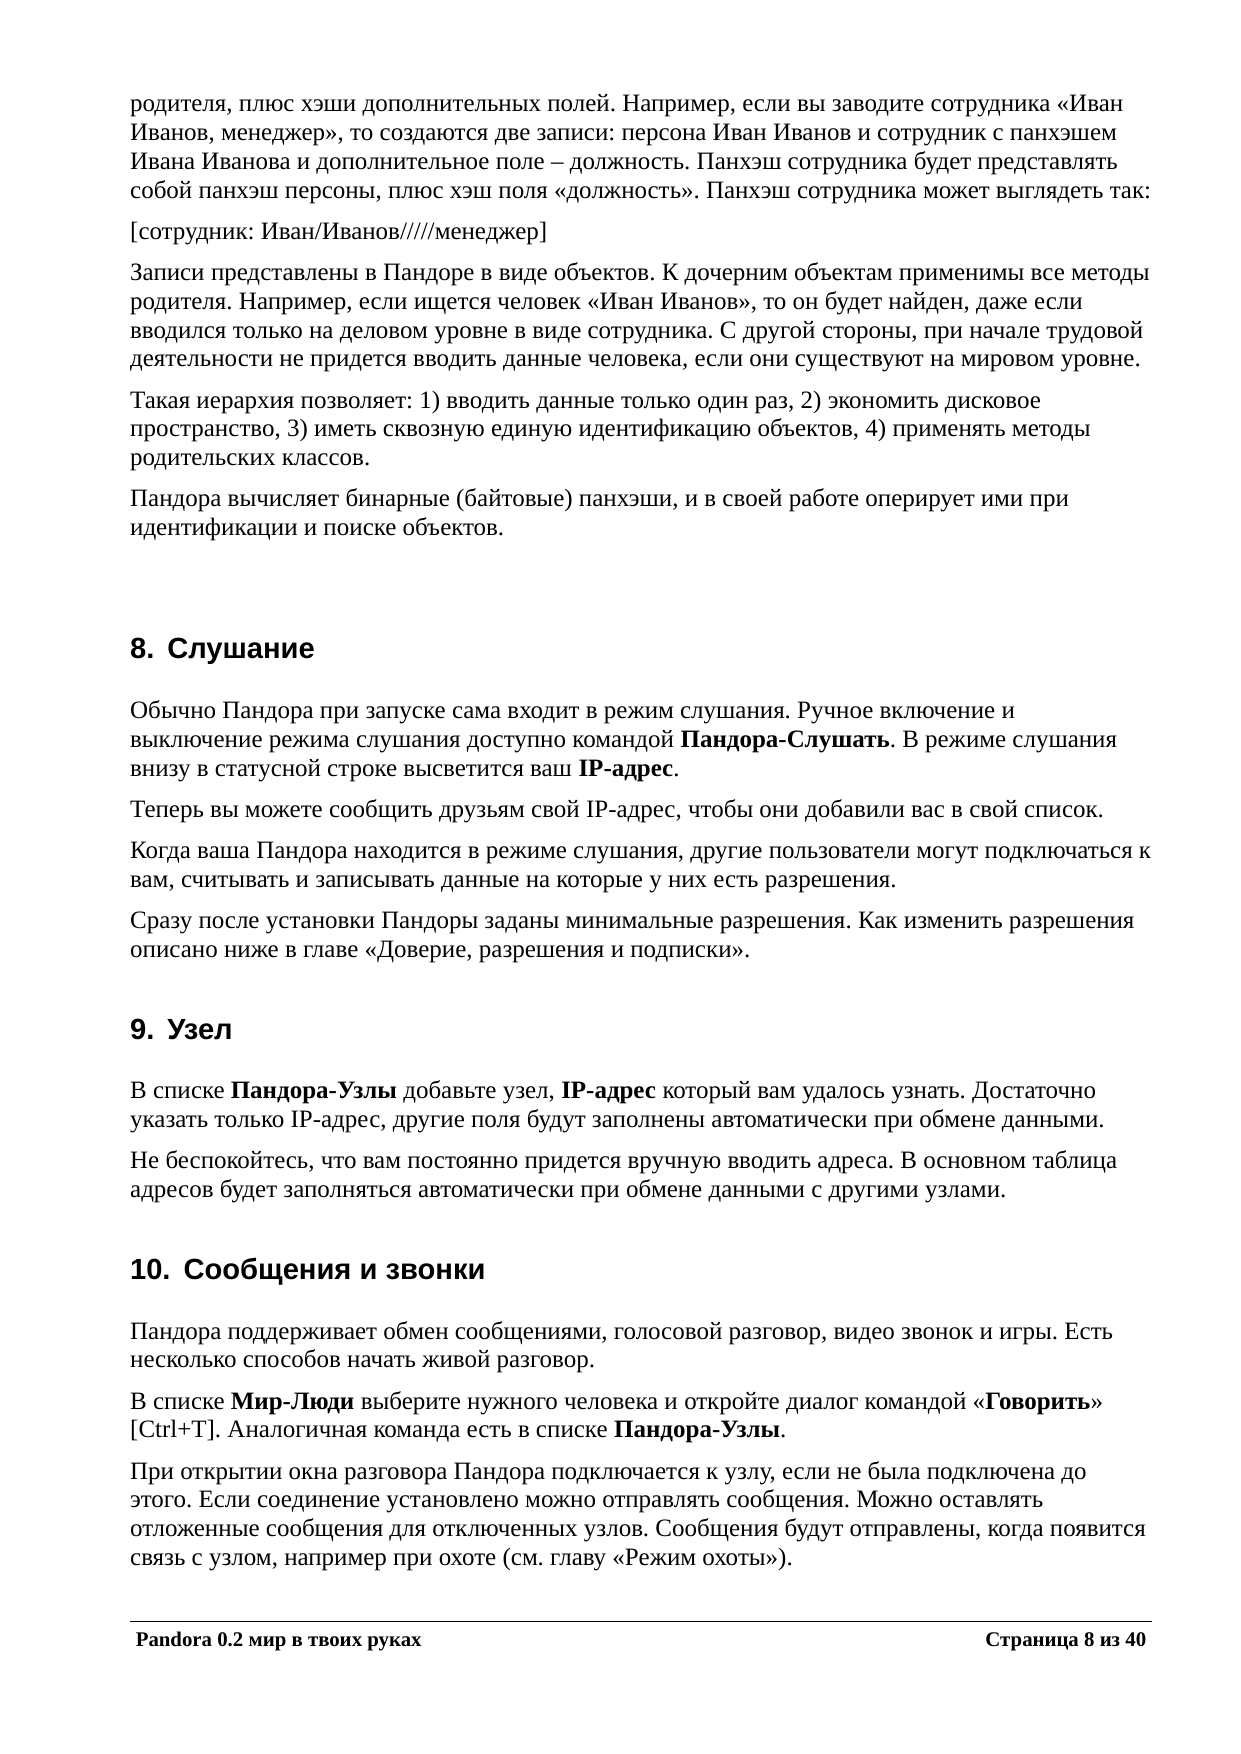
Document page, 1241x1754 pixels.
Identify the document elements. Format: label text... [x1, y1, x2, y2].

text Пандора вычисляет бинарные (байтовые) панхэши, и в своей работе оперирует ими при идентификации и поиске объектов. [130, 483, 1152, 541]
text родителя, плюс хэши дополнительных полей. Например, если вы заводите сотрудника «Иван Иванов, менеджер», то создаются две записи: персона Иван Иванов и сотрудник с панхэшем Ивана Иванова и дополнительное поле – должность. Панхэш сотрудника будет представлять собой панхэш персоны, плюс хэш поля «должность». Панхэш сотрудника может выглядеть так: [130, 88, 1152, 203]
text Обычно Пандора при запуске сама входит в режим слушания. Ручное включение и выключение режима слушания доступно командой Пандора-Слушать. В режиме слушания внизу в статусной строке высветится ваш IP-адрес. [130, 695, 1152, 781]
text Не беспокойтесь, что вам постоянно придется вручную вводить адреса. В основном таблица адресов будет заполняться автоматически при обмене данными с другими узлами. [130, 1145, 1152, 1203]
text Сразу после установки Пандоры заданы минимальные разрешения. Как изменить разрешения описано ниже в главе «Доверие, разрешения и подписки». [130, 905, 1152, 963]
text [сотрудник: Иван/Иванов/////менеджер] [130, 216, 1152, 245]
text Пандора поддерживает обмен сообщениями, голосовой разговор, видео звонок и игры. Есть несколько способов начать живой разговор. [130, 1316, 1152, 1373]
subtitle Сообщения и звонки [130, 1252, 1152, 1286]
text В списке Мир-Люди выберите нужного человека и откройте диалог командой «Говорить» [Ctrl+T]. Аналогичная команда есть в списке Пандора-Узлы. [130, 1386, 1152, 1443]
text Когда ваша Пандора находится в режиме слушания, другие пользователи могут подключаться к вам, считывать и записывать данные на которые у них есть разрешения. [130, 835, 1152, 893]
text Теперь вы можете сообщить друзьям свой IP-адрес, чтобы они добавили вас в свой список. [130, 794, 1152, 823]
text При открытии окна разговора Пандора подключается к узлу, если не была подключена до этого. Если соединение установлено можно отправлять сообщения. Можно оставлять отложенные сообщения для отключенных узлов. Сообщения будут отправлены, когда появится связь с узлом, например при охоте (см. главу «Режим охоты»). [130, 1456, 1152, 1571]
text В списке Пандора-Узлы добавьте узел, IP-адрес который вам удалось узнать. Достаточно указать только IP-адрес, другие поля будут заполнены автоматически при обмене данными. [130, 1075, 1152, 1133]
text Записи представлены в Пандоре в виде объектов. К дочерним объектам применимы все методы родителя. Например, если ищется человек «Иван Иванов», то он будет найден, даже если вводился только на деловом уровне в виде сотрудника. С другой стороны, при начале трудовой деятельности не придется вводить данные человека, если они существуют на мировом уровне. [130, 257, 1152, 372]
subtitle Узел [130, 1012, 1152, 1045]
text Такая иерархия позволяет: 1) вводить данные только один раз, 2) экономить дисковое пространство, 3) иметь сквозную единую идентификацию объектов, 4) применять методы родительских классов. [130, 385, 1152, 471]
subtitle Слушание [130, 631, 1152, 665]
